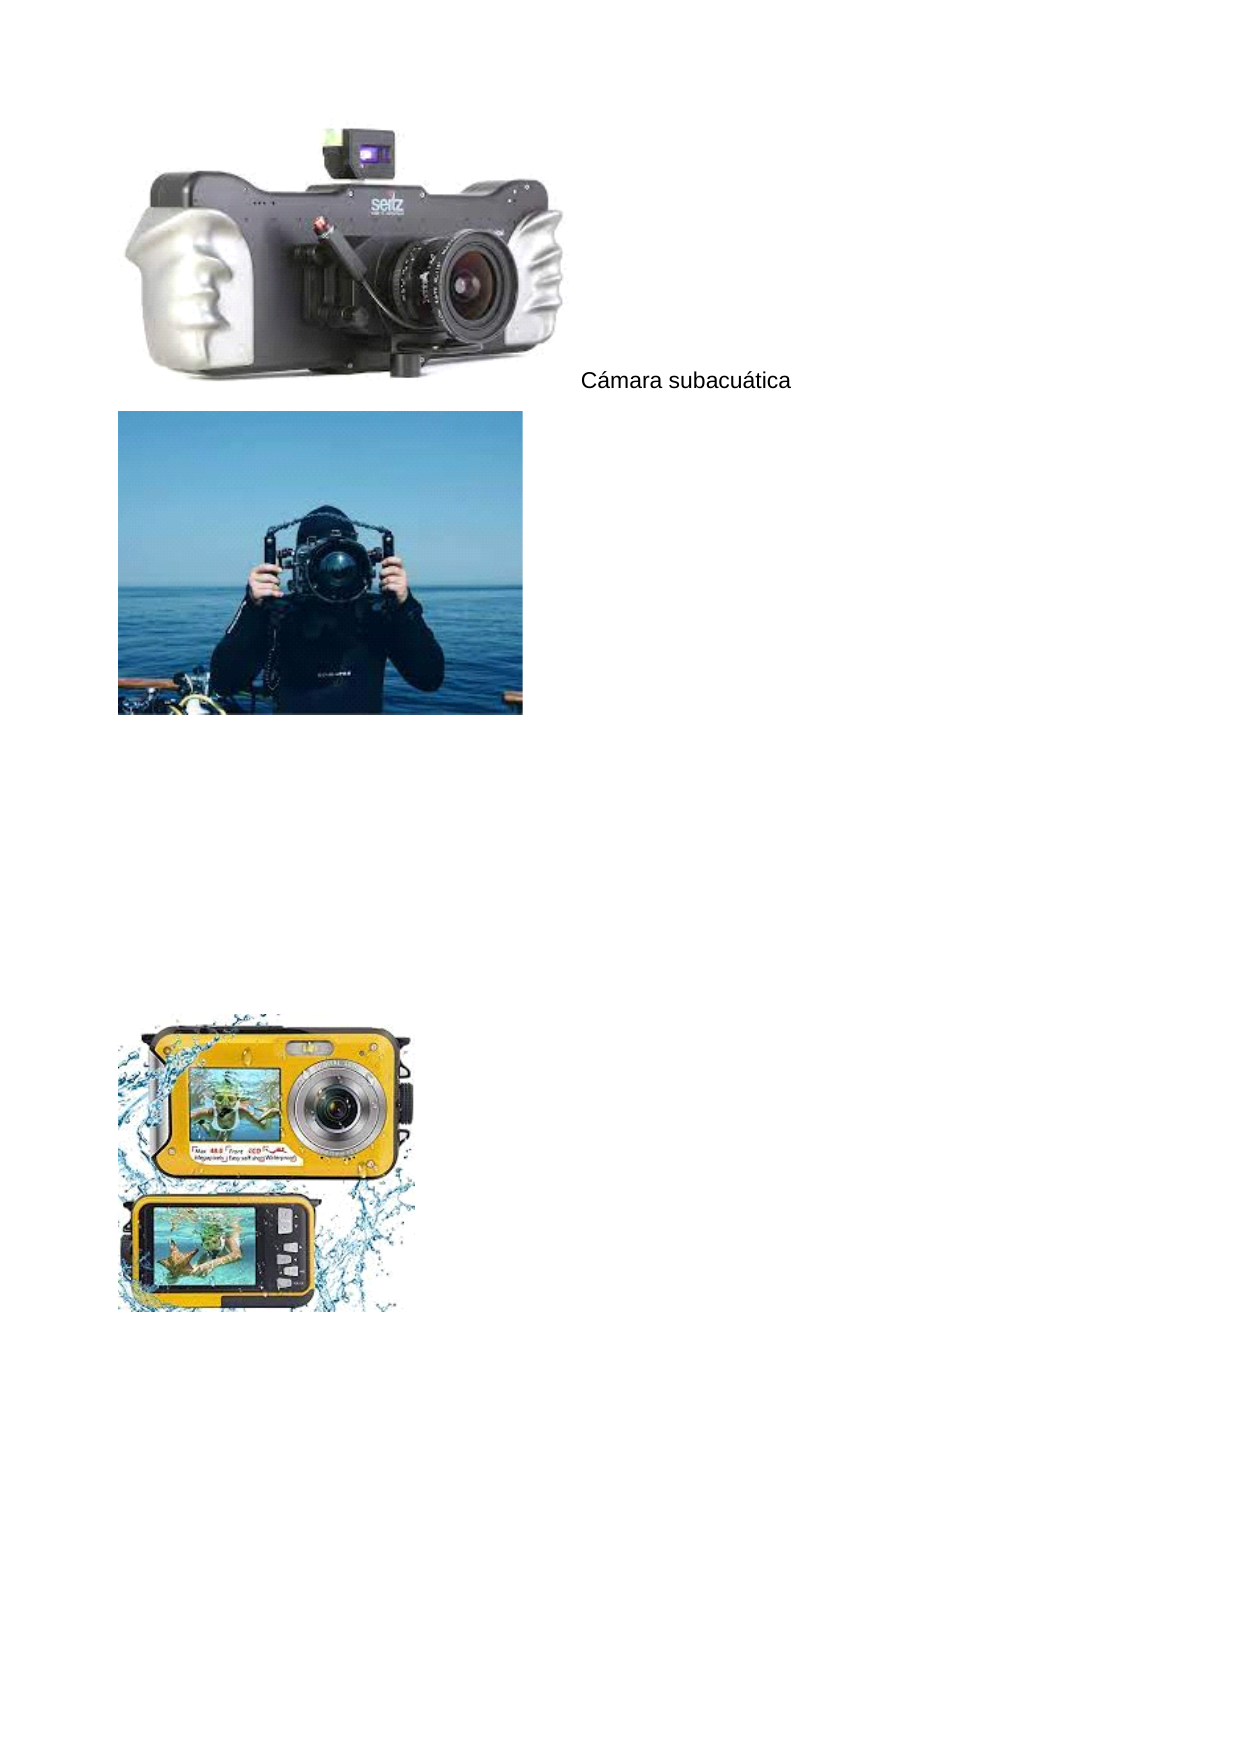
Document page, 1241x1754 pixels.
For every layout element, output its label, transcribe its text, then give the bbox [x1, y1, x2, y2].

text Cámara subacuática [118, 118, 1122, 393]
